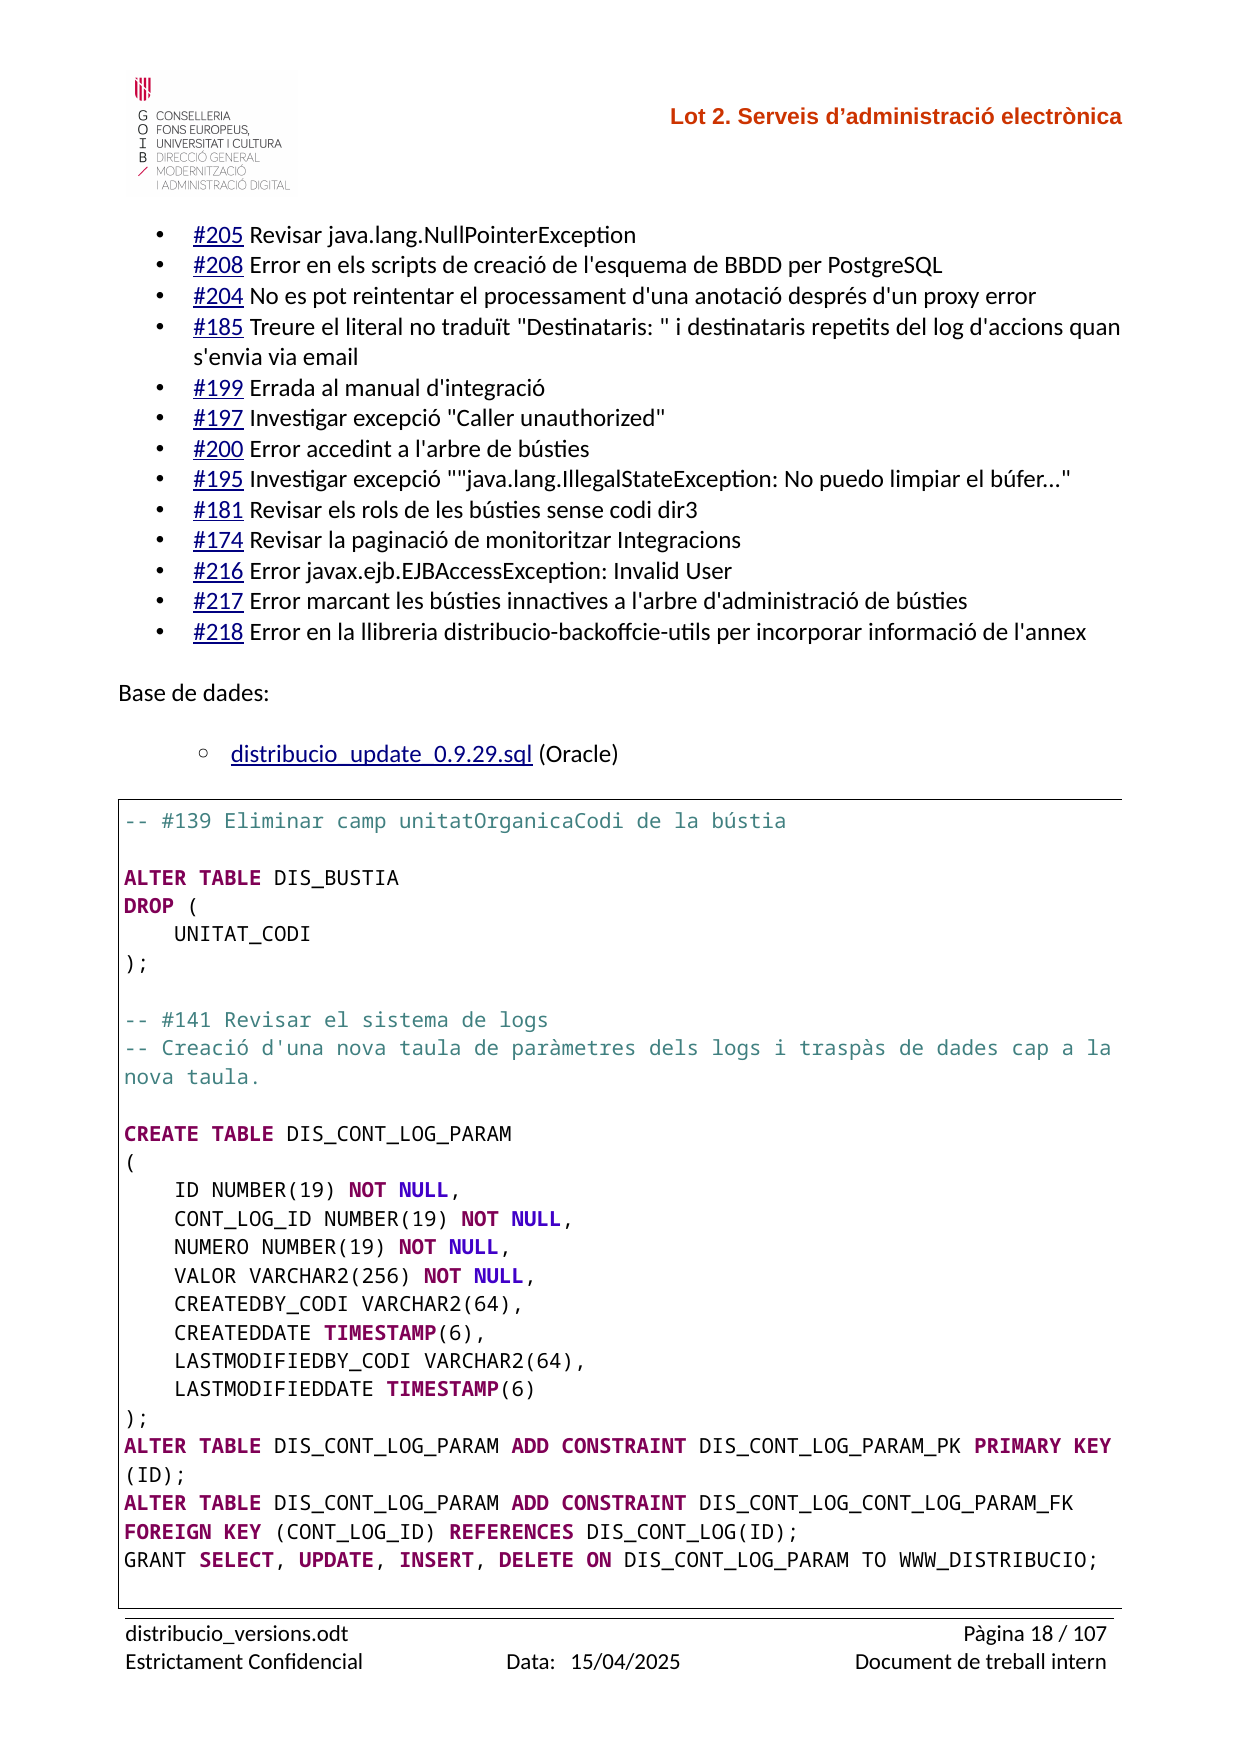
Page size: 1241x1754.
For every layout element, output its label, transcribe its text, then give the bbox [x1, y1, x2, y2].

picture [126, 70, 299, 197]
list #197 Investigar excepció "Caller unauthorized" [156, 402, 1122, 433]
list distribucio_update_0.9.29.sql (Oracle) [193, 738, 1122, 768]
list #185 Treure el literal no traduït "Destinataris: " i destinataris repetits del log d'accions quan s'envia via email [156, 311, 1122, 372]
list #218 Error en la llibreria distribucio-backoffcie-utils per incorporar informació de l'annex [156, 616, 1122, 646]
list #217 Error marcant les bústies innactives a l'arbre d'administració de bústies [156, 585, 1122, 616]
list #216 Error javax.ejb.EJBAccessException: Invalid User [156, 555, 1122, 585]
list #200 Error accedint a l'arbre de bústies [156, 433, 1122, 463]
list #199 Errada al manual d'integració [156, 372, 1122, 402]
list #181 Revisar els rols de les bústies sense codi dir3 [156, 494, 1122, 524]
text Base de dades: [118, 677, 1122, 707]
list #208 Error en els scripts de creació de l'esquema de BBDD per PostgreSQL [156, 250, 1122, 280]
table_header -- #139 Eliminar camp unitatOrganicaCodi de la bústia ALTER TABLE DIS_BUSTIA DROP ( UNITAT_CODI ); -- #141 Revisar el sistema de logs -- Creació d'una nova taula de paràmetres dels logs i traspàs de dades cap a la nova taula. CREATE TABLE DIS_CONT_LOG_PARAM ( ID NUMBER(19) NOT NULL, CONT_LOG_ID NUMBER(19) NOT NULL, NUMERO NUMBER(19) NOT NULL, VALOR VARCHAR2(256) NOT NULL, CREATEDBY_CODI VARCHAR2(64), CREATEDDATE TIMESTAMP(6), LASTMODIFIEDBY_CODI VARCHAR2(64), LASTMODIFIEDDATE TIMESTAMP(6) ); ALTER TABLE DIS_CONT_LOG_PARAM ADD CONSTRAINT DIS_CONT_LOG_PARAM_PK PRIMARY KEY (ID); ALTER TABLE DIS_CONT_LOG_PARAM ADD CONSTRAINT DIS_CONT_LOG_CONT_LOG_PARAM_FK FOREIGN KEY (CONT_LOG_ID) REFERENCES DIS_CONT_LOG(ID); GRANT SELECT, UPDATE, INSERT, DELETE ON DIS_CONT_LOG_PARAM TO WWW_DISTRIBUCIO; [119, 800, 1122, 1608]
list #205 Revisar java.lang.NullPointerException [156, 219, 1122, 250]
list #204 No es pot reintentar el processament d'una anotació després d'un proxy error [156, 280, 1122, 311]
list #195 Investigar excepció ""java.lang.IllegalStateException: No puedo limpiar el búfer..." [156, 463, 1122, 494]
list #174 Revisar la paginació de monitoritzar Integracions [156, 524, 1122, 555]
